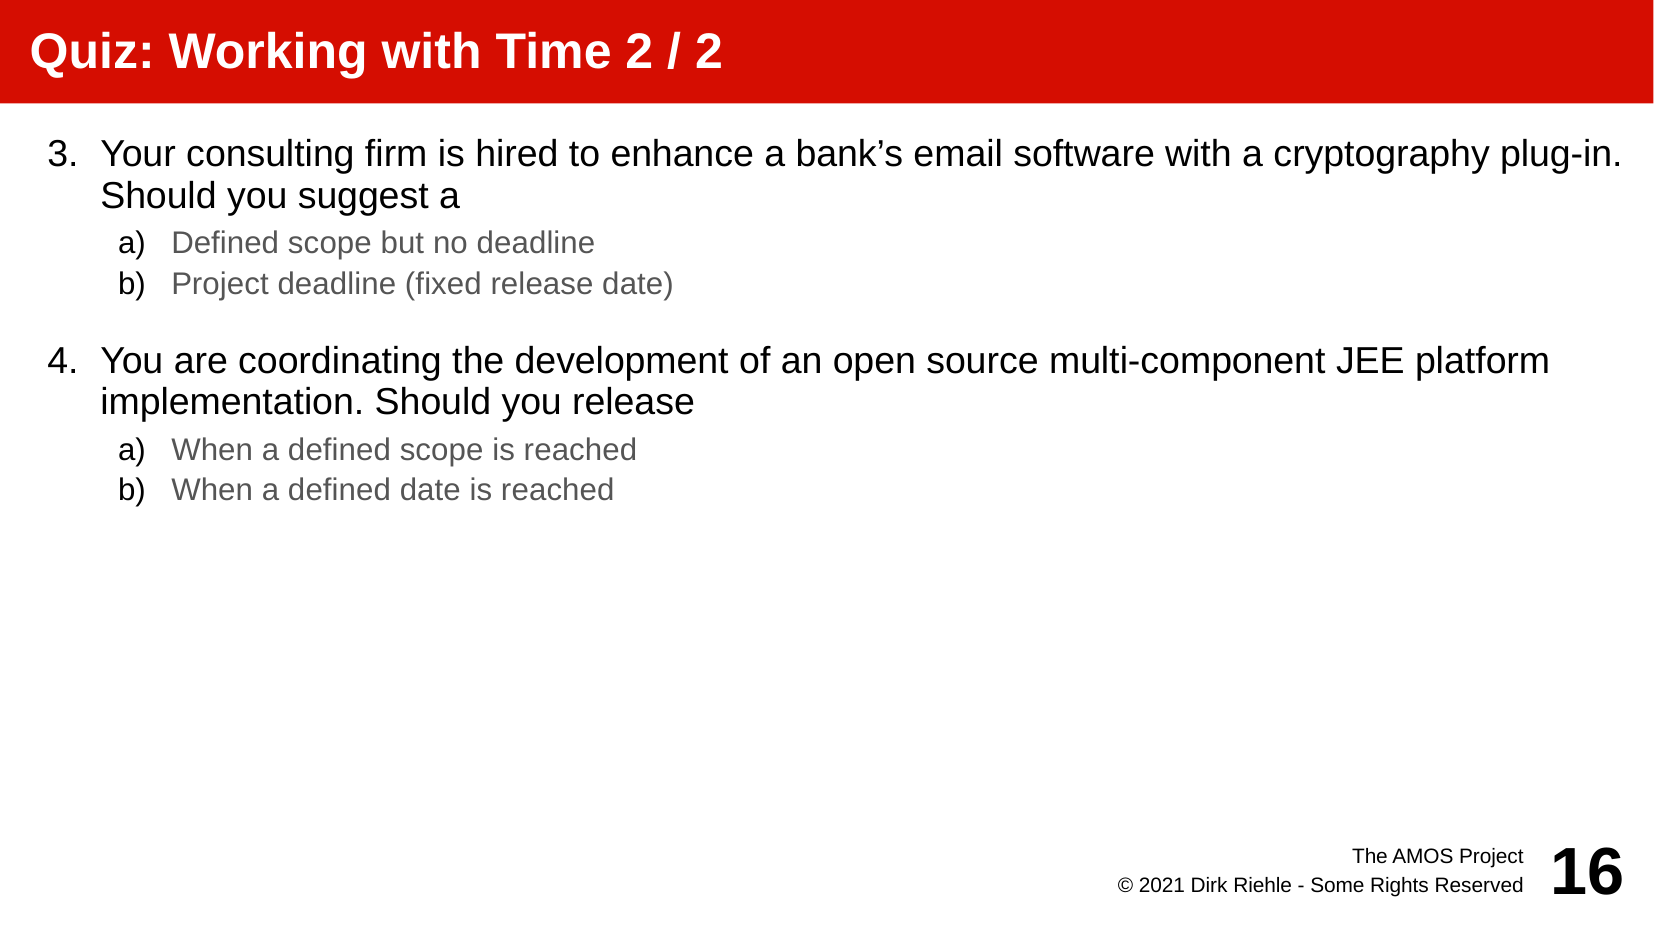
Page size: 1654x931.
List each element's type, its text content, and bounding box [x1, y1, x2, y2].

title Quiz: Working with Time 2 / 2 [0, 0, 1654, 104]
list Your consulting firm is hired to enhance a bank’s email software with a cryptography plug-in. Should you suggest a Defined scope but no deadline Project deadline (fixed release date) You are coordinating the development of an open source multi-component JEE platform implementation. Should you release When a defined scope is reached When a defined date is reached [29, 132, 1625, 813]
